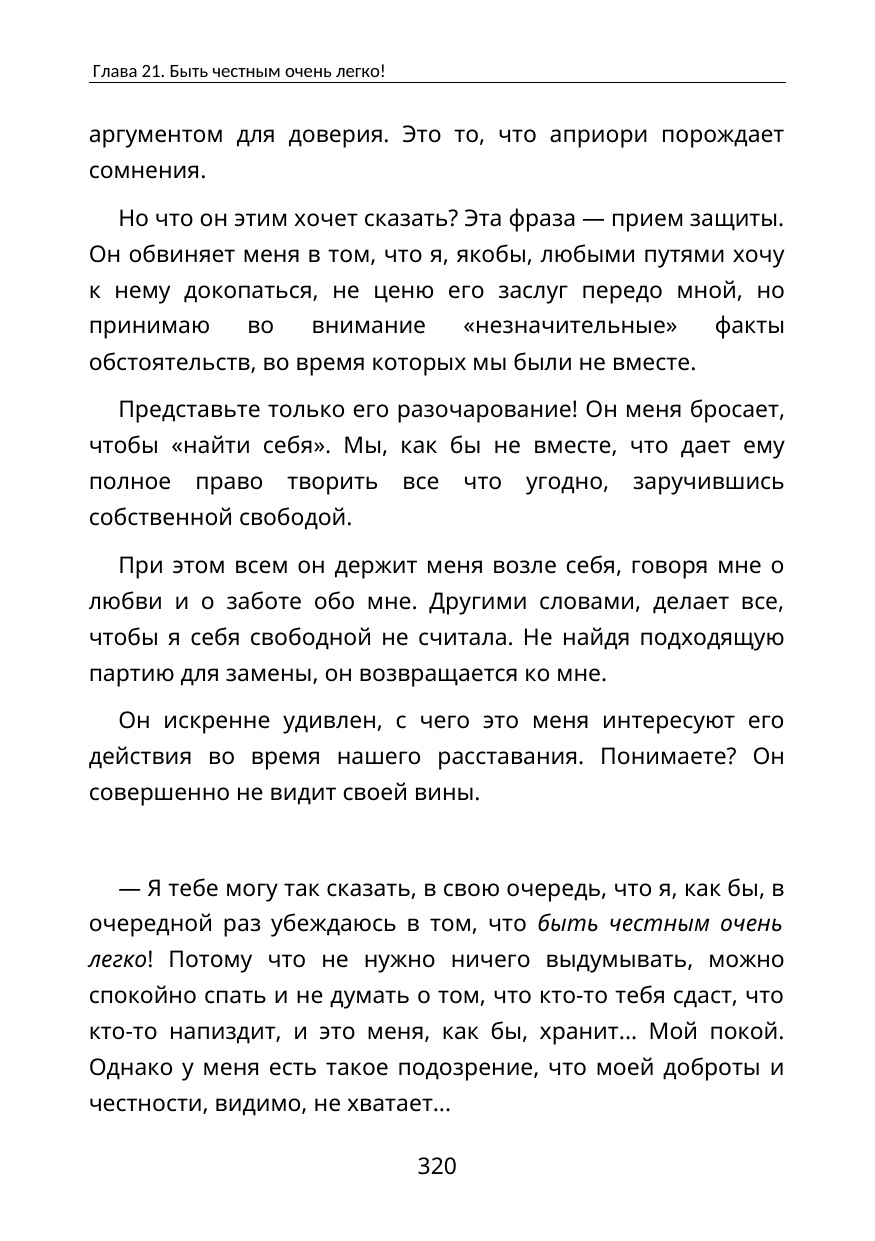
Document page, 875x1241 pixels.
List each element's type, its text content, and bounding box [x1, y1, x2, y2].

text Он искренне удивлен, с чего это меня интересуют его действия во время нашего расставания. Понимаете? Он совершенно не видит своей вины. [88, 704, 786, 807]
text Но что он этим хочет сказать? Эта фраза — прием защиты. Он обвиняет меня в том, что я, якобы, любыми путями хочу к нему докопаться, не ценю его заслуг передо мной, но принимаю во внимание «незначительные» факты обстоятельств, во время которых мы были не вместе. [88, 202, 786, 377]
text аргументом для доверия. Это то, что априори порождает сомнения. [88, 118, 786, 185]
text При этом всем он держит меня возле себя, говоря мне о любви и о заботе обо мне. Другими словами, делает все, чтобы я себя свободной не считала. Не найдя подходящую партию для замены, он возвращается ко мне. [88, 549, 786, 688]
text Представьте только его разочарование! Он меня бросает, чтобы «найти себя». Мы, как бы не вместе, что дает ему полное право творить все что угодно, заручившись собственной свободой. [88, 393, 786, 532]
text — Я тебе могу так сказать, в свою очередь, что я, как бы, в очередной раз убеждаюсь в том, что быть честным очень легко! Потому что не нужно ничего выдумывать, можно спокойно спать и не думать о том, что кто-то тебя сдаст, что кто-то напиздит, и это меня, как бы, хранит... Мой покой. Однако у меня есть такое подозрение, что моей доброты и честности, видимо, не хватает... [88, 871, 786, 1118]
